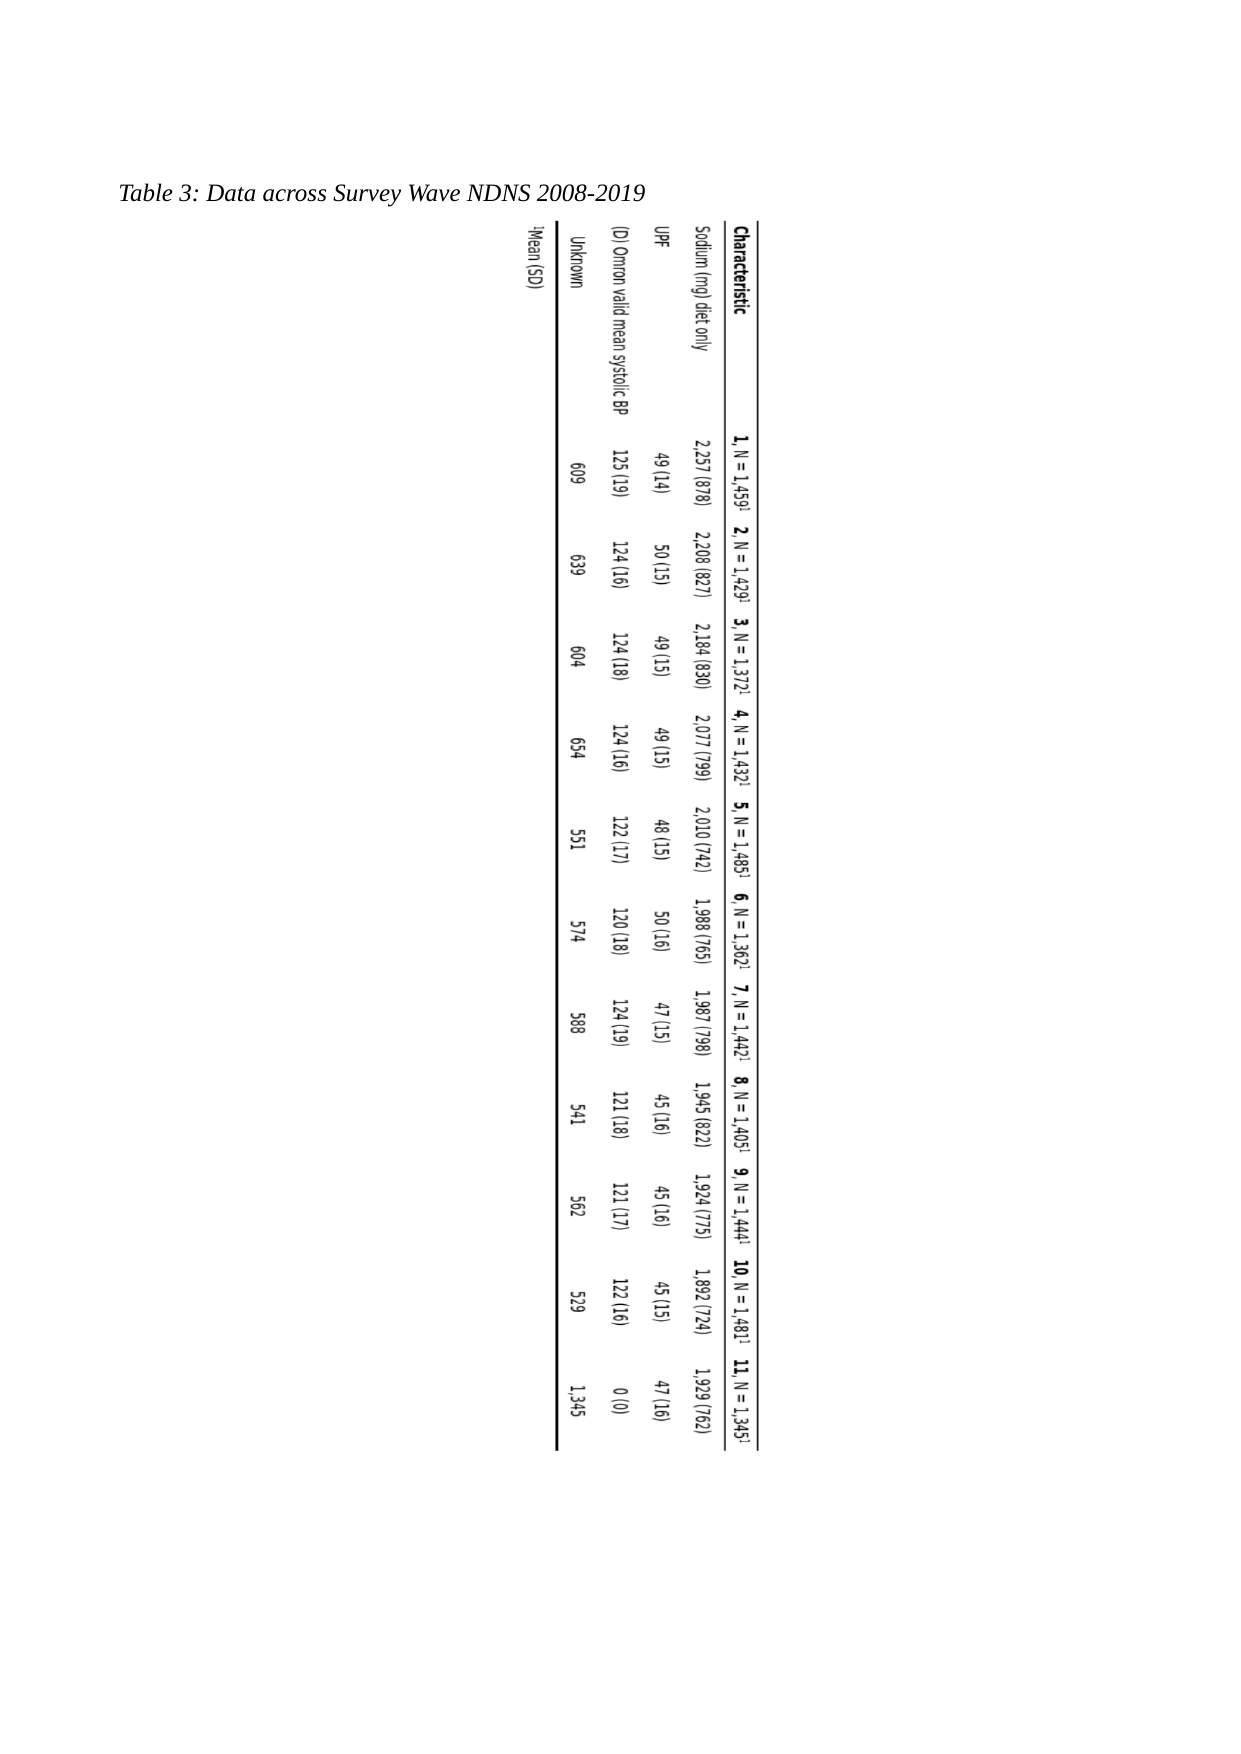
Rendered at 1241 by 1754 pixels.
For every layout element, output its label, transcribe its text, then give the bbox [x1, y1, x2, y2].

text Table 3: Data across Survey Wave NDNS 2008-2019 [118, 178, 1122, 207]
picture [472, 216, 769, 1454]
